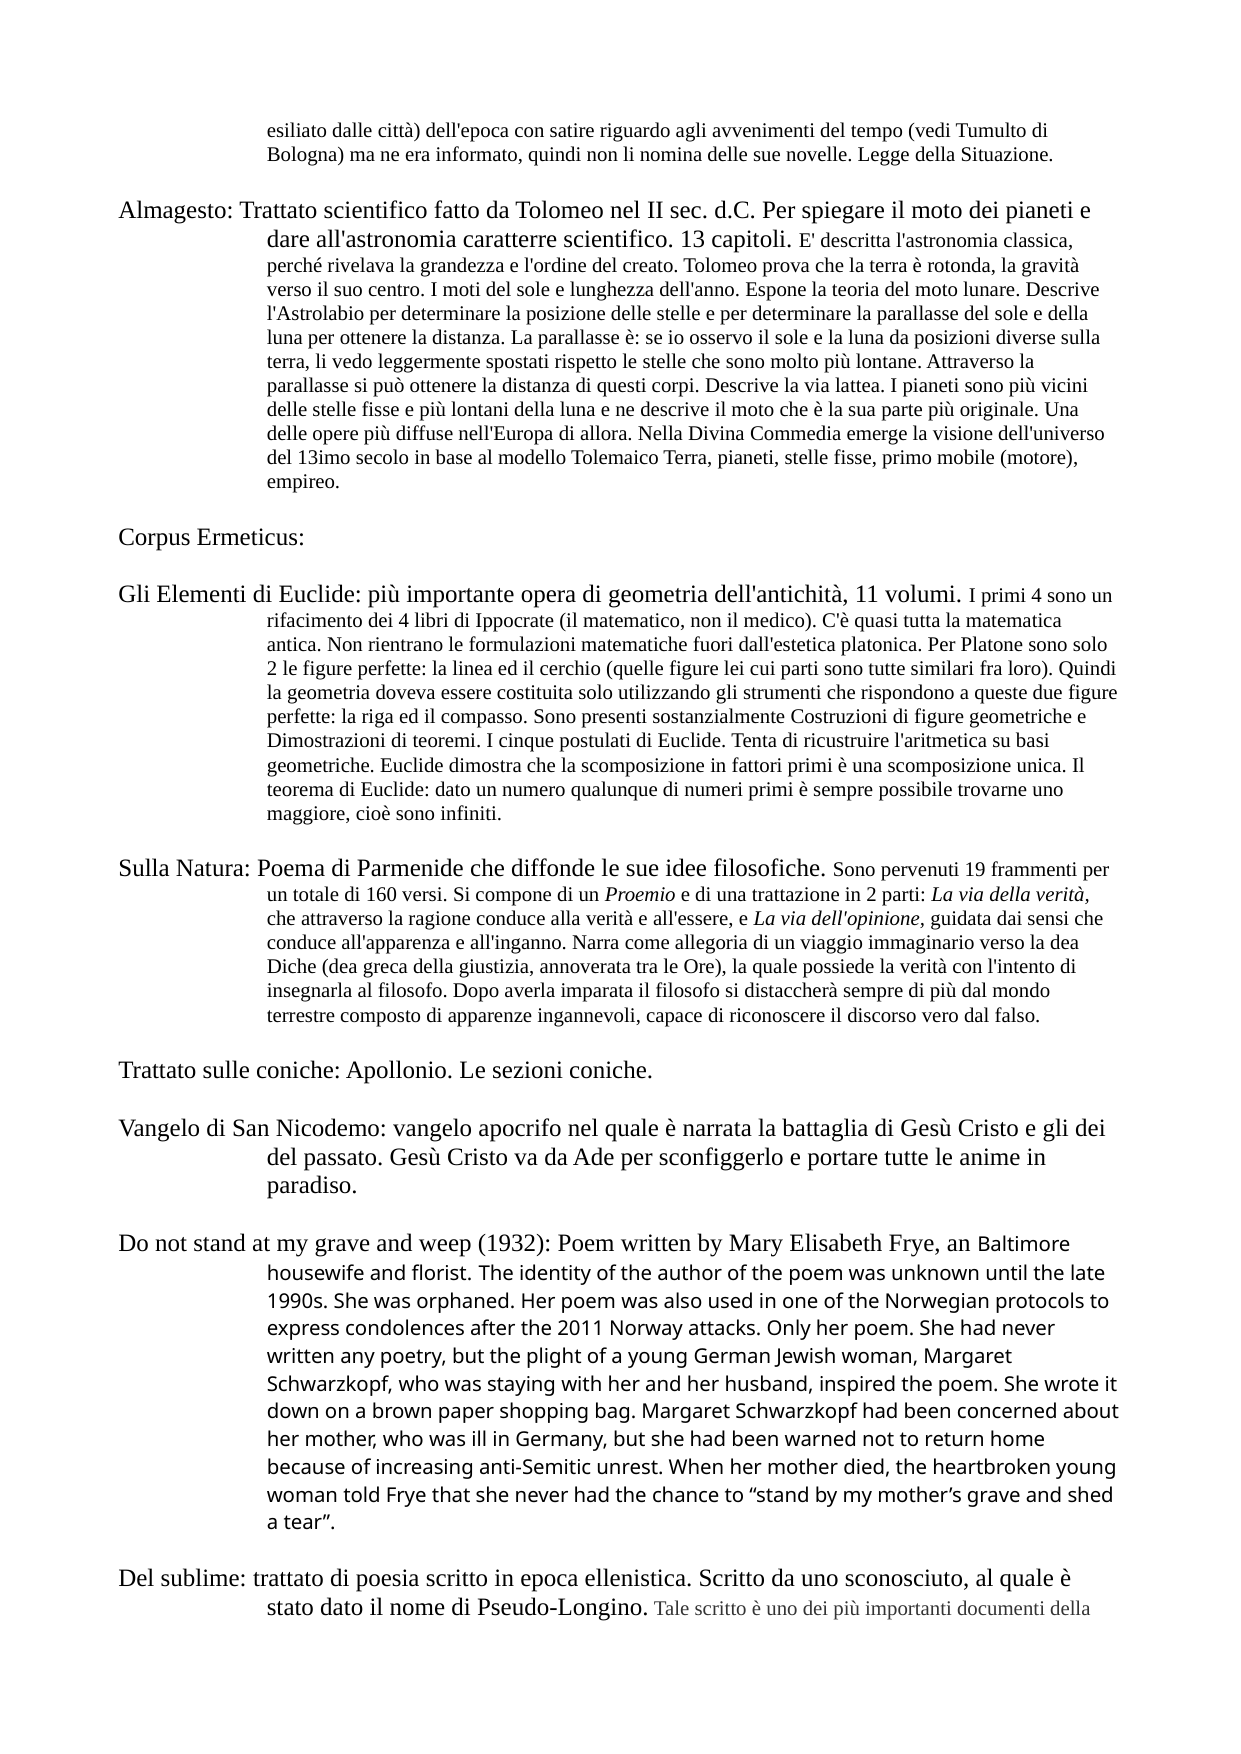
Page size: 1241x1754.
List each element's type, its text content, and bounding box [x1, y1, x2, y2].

text Corpus Ermeticus: [118, 522, 1122, 551]
text Trattato sulle coniche: Apollonio. Le sezioni coniche. [118, 1055, 1122, 1084]
text Sulla Natura: Poema di Parmenide che diffonde le sue idee filosofiche. Sono pervenuti 19 frammenti per un totale di 160 versi. Si compone di un Proemio e di una trattazione in 2 parti: La via della verità, che attraverso la ragione conduce alla verità e all'essere, e La via dell'opinione, guidata dai sensi che conduce all'apparenza e all'inganno. Narra come allegoria di un viaggio immaginario verso la dea Diche (dea greca della giustizia, annoverata tra le Ore), la quale possiede la verità con l'intento di insegnarla al filosofo. Dopo averla imparata il filosofo si distaccherà sempre di più dal mondo terrestre composto di apparenze ingannevoli, capace di riconoscere il discorso vero dal falso. [118, 853, 1122, 1027]
text Almagesto: Trattato scientifico fatto da Tolomeo nel II sec. d.C. Per spiegare il moto dei pianeti e dare all'astronomia caratterre scientifico. 13 capitoli. E' descritta l'astronomia classica, perché rivelava la grandezza e l'ordine del creato. Tolomeo prova che la terra è rotonda, la gravità verso il suo centro. I moti del sole e lunghezza dell'anno. Espone la teoria del moto lunare. Descrive l'Astrolabio per determinare la posizione delle stelle e per determinare la parallasse del sole e della luna per ottenere la distanza. La parallasse è: se io osservo il sole e la luna da posizioni diverse sulla terra, li vedo leggermente spostati rispetto le stelle che sono molto più lontane. Attraverso la parallasse si può ottenere la distanza di questi corpi. Descrive la via lattea. I pianeti sono più vicini delle stelle fisse e più lontani della luna e ne descrive il moto che è la sua parte più originale. Una delle opere più diffuse nell'Europa di allora. Nella Divina Commedia emerge la visione dell'universo del 13imo secolo in base al modello Tolemaico Terra, pianeti, stelle fisse, primo mobile (motore), empireo. [118, 195, 1122, 493]
text Vangelo di San Nicodemo: vangelo apocrifo nel quale è narrata la battaglia di Gesù Cristo e gli dei del passato. Gesù Cristo va da Ade per sconfiggerlo e portare tutte le anime in paradiso. [118, 1113, 1122, 1199]
text Do not stand at my grave and weep (1932): Poem written by Mary Elisabeth Frye, an Baltimore housewife and florist. The identity of the author of the poem was unknown until the late 1990s. She was orphaned. Her poem was also used in one of the Norwegian protocols to express condolences after the 2011 Norway attacks. Only her poem. She had never written any poetry, but the plight of a young German Jewish woman, Margaret Schwarzkopf, who was staying with her and her husband, inspired the poem. She wrote it down on a brown paper shopping bag. Margaret Schwarzkopf had been concerned about her mother, who was ill in Germany, but she had been warned not to return home because of increasing anti-Semitic unrest. When her mother died, the heartbroken young woman told Frye that she never had the chance to “stand by my mother’s grave and shed a tear”. [118, 1228, 1122, 1536]
text Del sublime: trattato di poesia scritto in epoca ellenistica. Scritto da uno sconosciuto, al quale è stato dato il nome di Pseudo-Longino. Tale scritto è uno dei più importanti documenti della [118, 1563, 1122, 1621]
text Gli Elementi di Euclide: più importante opera di geometria dell'antichità, 11 volumi. I primi 4 sono un rifacimento dei 4 libri di Ippocrate (il matematico, non il medico). C'è quasi tutta la matematica antica. Non rientrano le formulazioni matematiche fuori dall'estetica platonica. Per Platone sono solo 2 le figure perfette: la linea ed il cerchio (quelle figure lei cui parti sono tutte similari fra loro). Quindi la geometria doveva essere costituita solo utilizzando gli strumenti che rispondono a queste due figure perfette: la riga ed il compasso. Sono presenti sostanzialmente Costruzioni di figure geometriche e Dimostrazioni di teoremi. I cinque postulati di Euclide. Tenta di ricustruire l'aritmetica su basi geometriche. Euclide dimostra che la scomposizione in fattori primi è una scomposizione unica. Il teorema di Euclide: dato un numero qualunque di numeri primi è sempre possibile trovarne uno maggiore, cioè sono infiniti. [118, 579, 1122, 825]
text esiliato dalle città) dell'epoca con satire riguardo agli avvenimenti del tempo (vedi Tumulto di Bologna) ma ne era informato, quindi non li nomina delle sue novelle. Legge della Situazione. [118, 118, 1122, 166]
